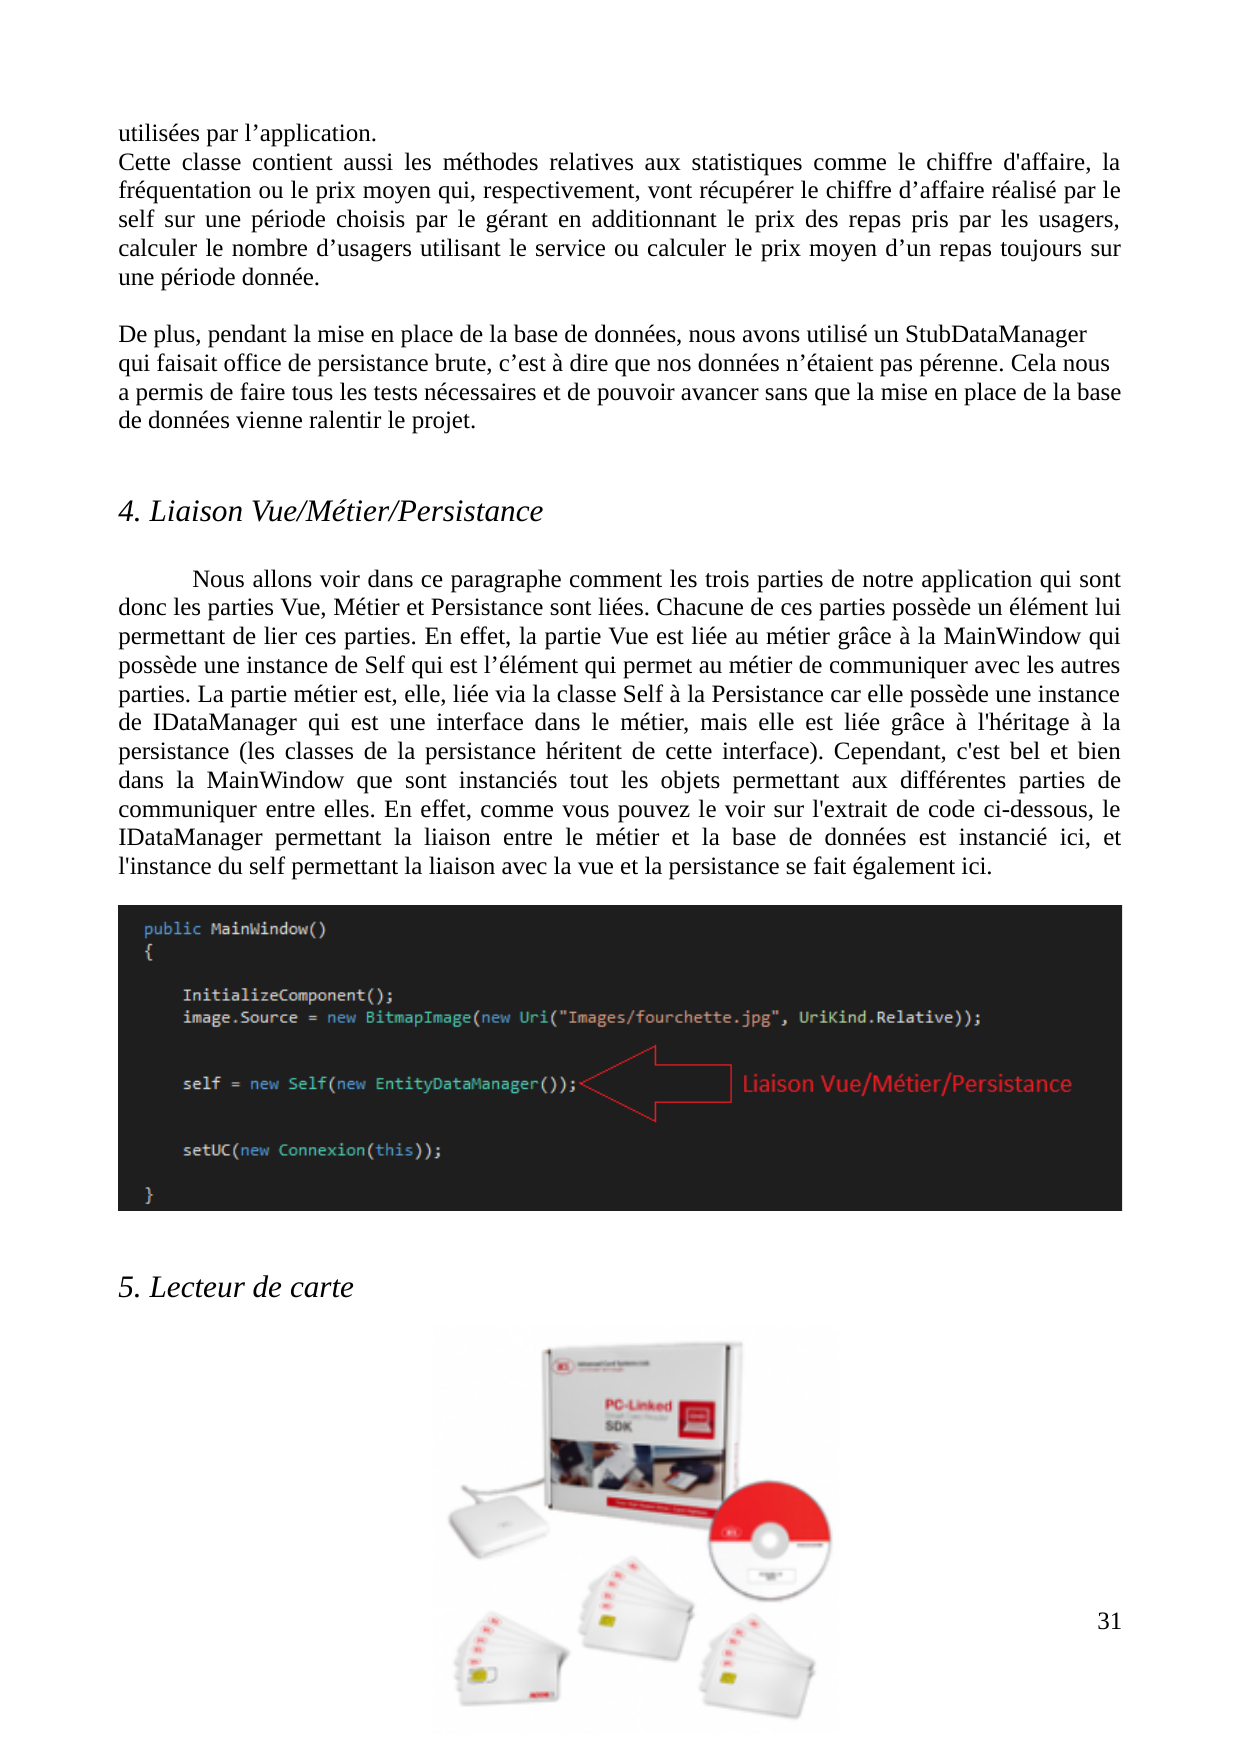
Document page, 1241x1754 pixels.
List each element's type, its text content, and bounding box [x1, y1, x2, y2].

text De plus, pendant la mise en place de la base de données, nous avons utilisé un StubDataManager qui faisait office de persistance brute, c’est à dire que nos données n’étaient pas pérenne. Cela nous a permis de faire tous les tests nécessaires et de pouvoir avancer sans que la mise en place de la base de données vienne ralentir le projet. [118, 319, 1122, 434]
text 5. Lecteur de carte [118, 1268, 1122, 1304]
picture [432, 1325, 839, 1734]
text utilisées par l’application. [118, 118, 1122, 147]
text Cette classe contient aussi les méthodes relatives aux statistiques comme le chiffre d'affaire, la fréquentation ou le prix moyen qui, respectivement, vont récupérer le chiffre d’affaire réalisé par le self sur une période choisis par le gérant en additionnant le prix des repas pris par les usagers, calculer le nombre d’usagers utilisant le service ou calculer le prix moyen d’un repas toujours sur une période donnée. [118, 147, 1122, 291]
text Nous allons voir dans ce paragraphe comment les trois parties de notre application qui sont donc les parties Vue, Métier et Persistance sont liées. Chacune de ces parties possède un élément lui permettant de lier ces parties. En effet, la partie Vue est liée au métier grâce à la MainWindow qui possède une instance de Self qui est l’élément qui permet au métier de communiquer avec les autres parties. La partie métier est, elle, liée via la classe Self à la Persistance car elle possède une instance de IDataManager qui est une interface dans le métier, mais elle est liée grâce à l'héritage à la persistance (les classes de la persistance héritent de cette interface). Cependant, c'est bel et bien dans la MainWindow que sont instanciés tout les objets permettant aux différentes parties de communiquer entre elles. En effet, comme vous pouvez le voir sur l'extrait de code ci-dessous, le IDataManager permettant la liaison entre le métier et la base de données est instancié ici, et l'instance du self permettant la liaison avec la vue et la persistance se fait également ici. [118, 564, 1122, 880]
picture [118, 905, 1123, 1211]
text 4. Liaison Vue/Métier/Persistance [118, 492, 1122, 528]
